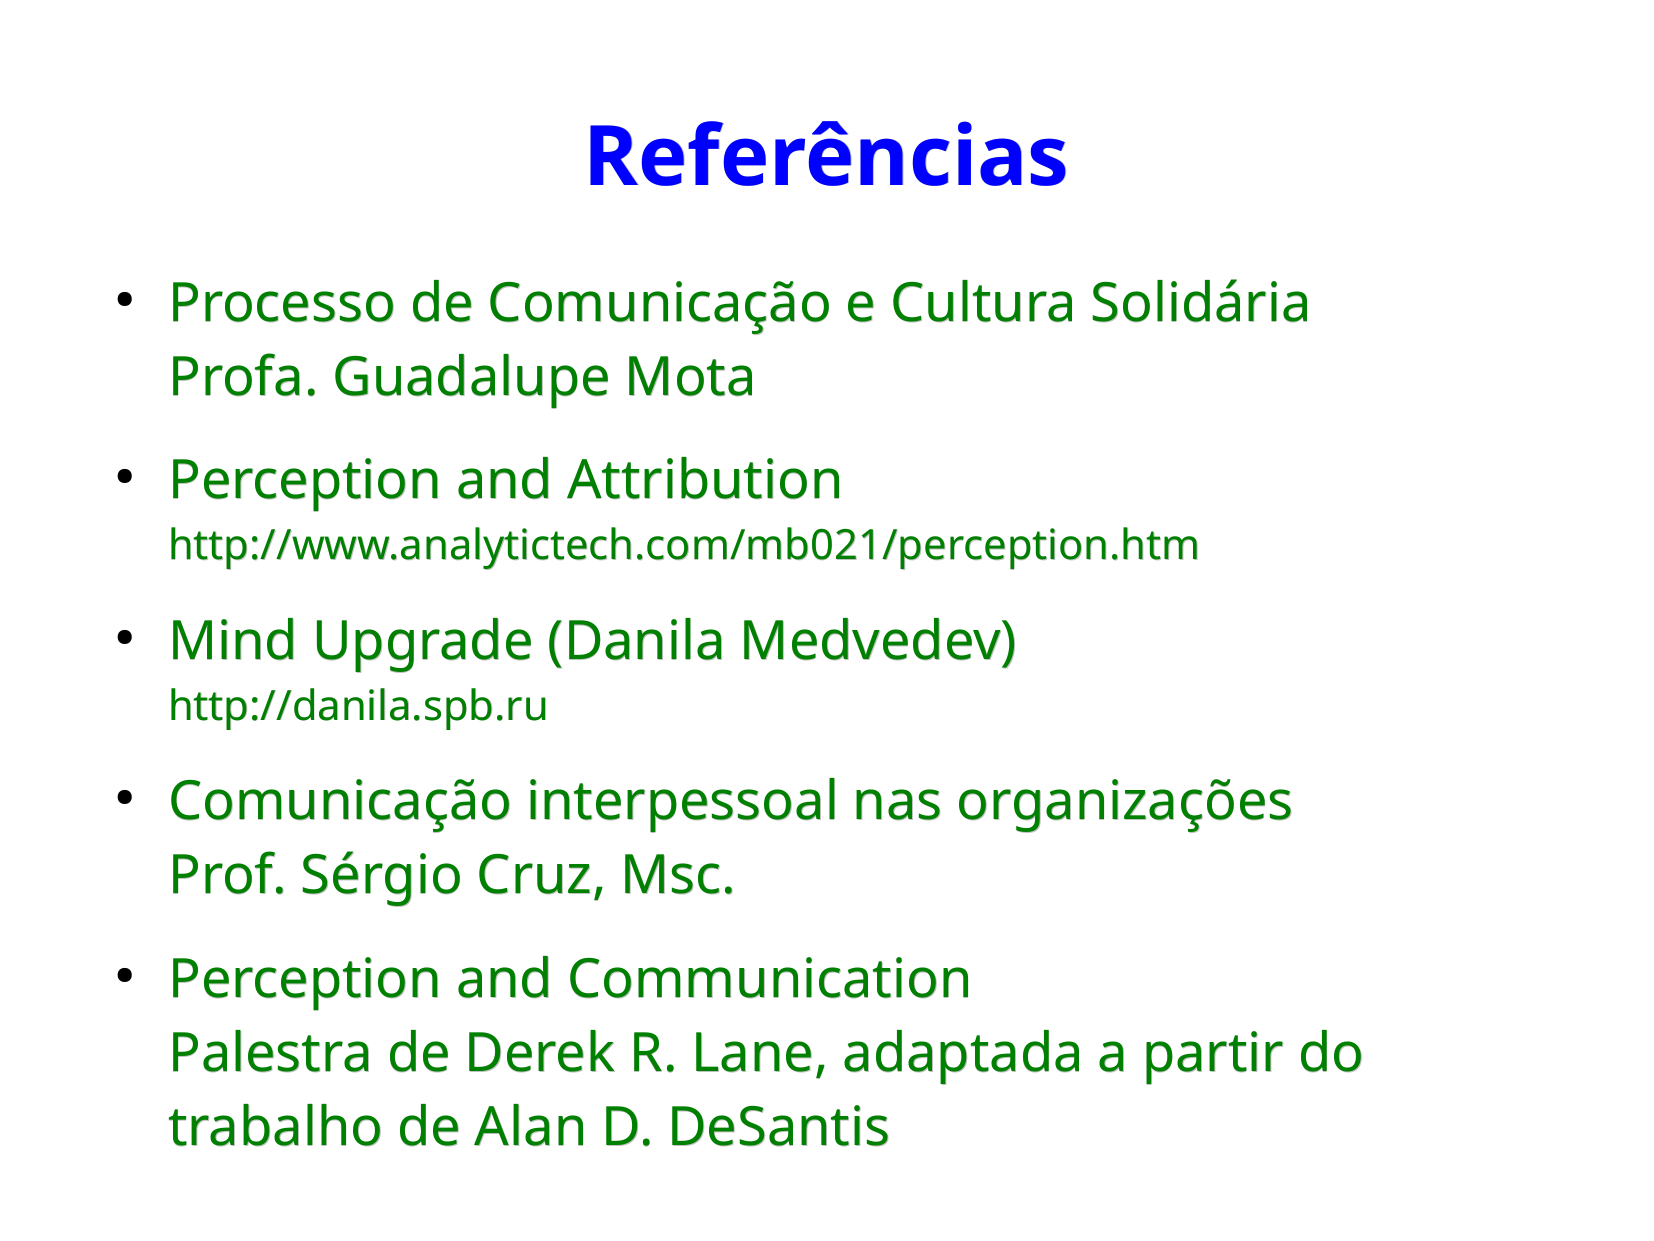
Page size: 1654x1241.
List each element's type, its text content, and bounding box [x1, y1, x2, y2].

list Processo de Comunicação e Cultura Solidária Profa. Guadalupe Mota Perception and Attribution http://www.analytictech.com/mb021/perception.htm Mind Upgrade (Danila Medvedev) http://danila.spb.ru Comunicação interpessoal nas organizações Prof. Sérgio Cruz, Msc. Perception and Communication Palestra de Derek R. Lane, adaptada a partir do trabalho de Alan D. DeSantis [82, 255, 1571, 1123]
title Referências [82, 34, 1571, 255]
